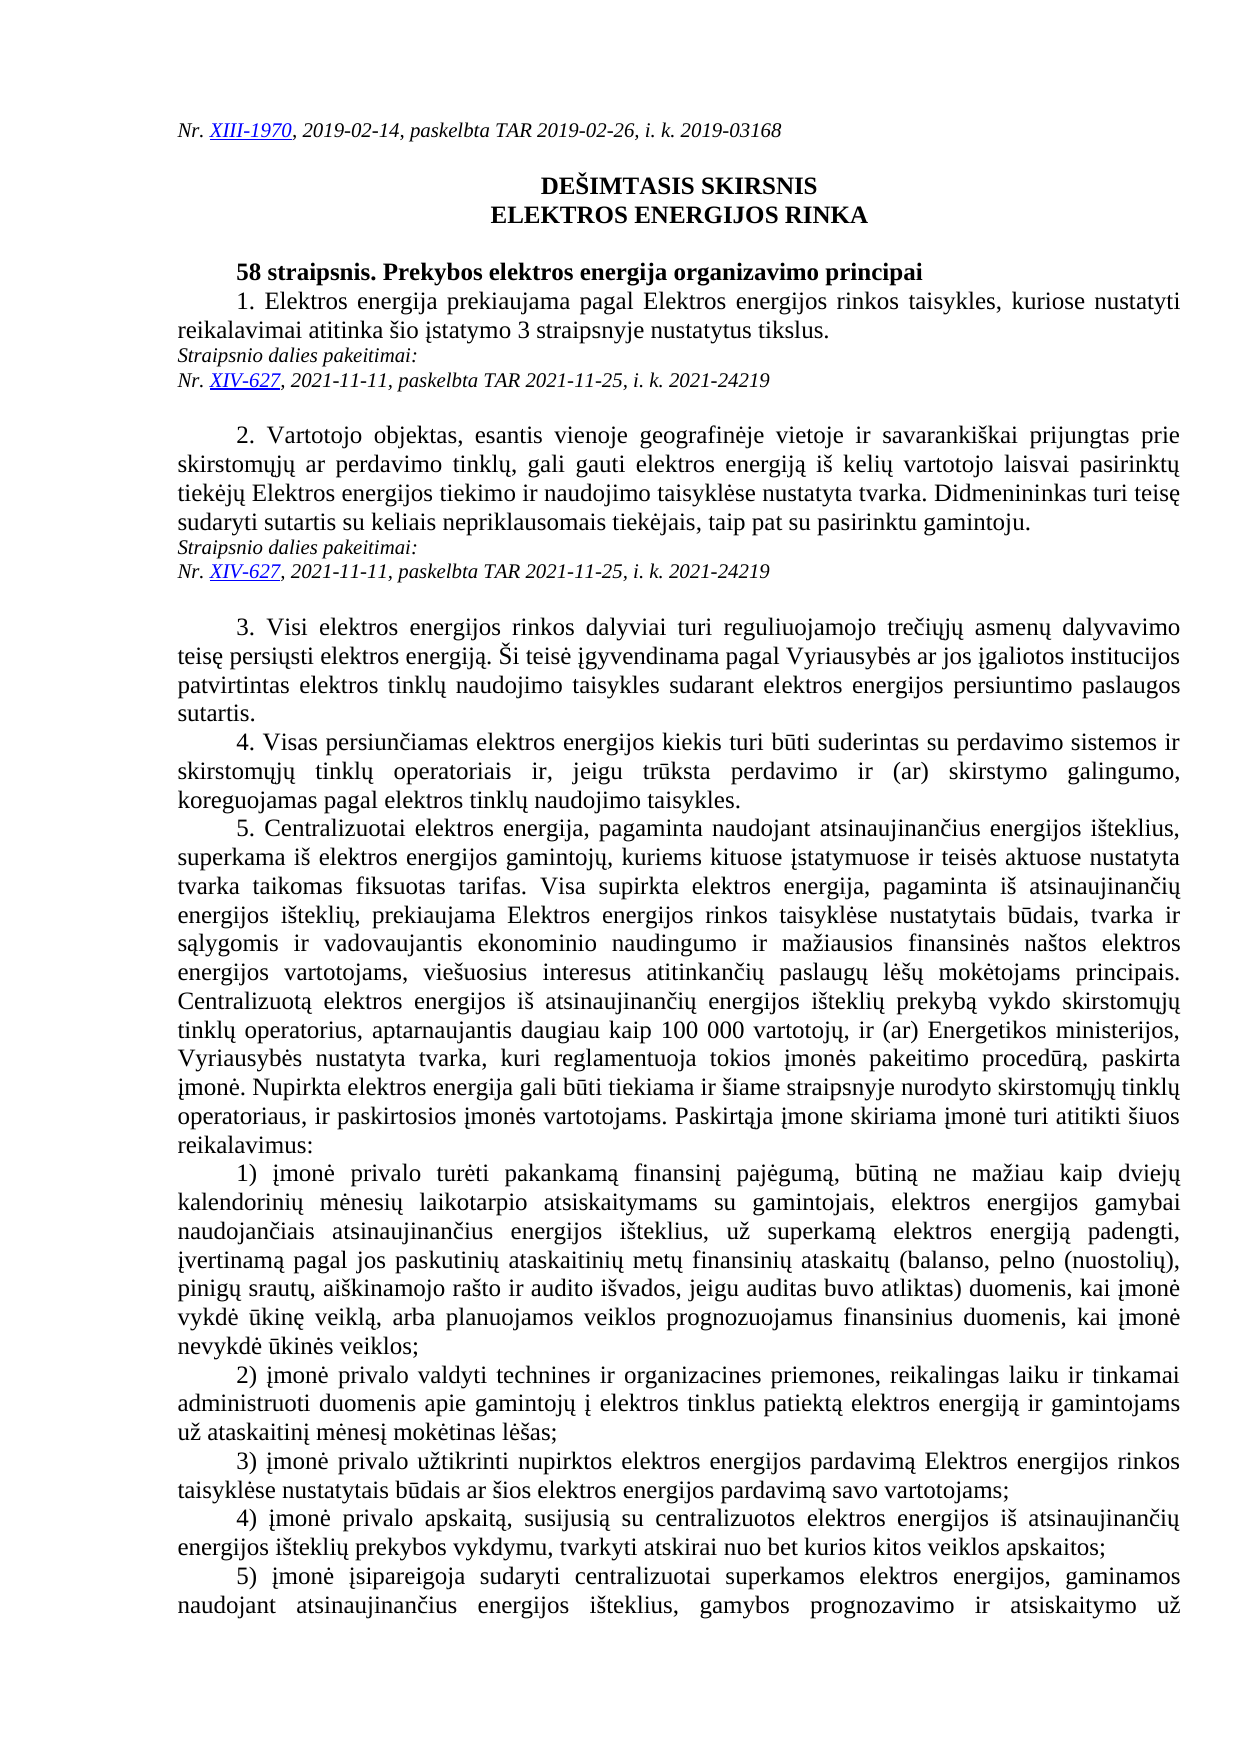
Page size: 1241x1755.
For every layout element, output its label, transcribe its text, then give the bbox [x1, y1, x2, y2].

text Nr. XIII-1970, 2019-02-14, paskelbta TAR 2019-02-26, i. k. 2019-03168 [177, 118, 1181, 142]
text 1. Elektros energija prekiaujama pagal Elektros energijos rinkos taisykles, kuriose nustatyti reikalavimai atitinka šio įstatymo 3 straipsnyje nustatytus tikslus. [177, 286, 1181, 343]
text Nr. XIV-627, 2021-11-11, paskelbta TAR 2021-11-25, i. k. 2021-24219 [177, 367, 1181, 392]
text ELEKTROS ENERGIJOS RINKA [177, 200, 1181, 228]
text 5. Centralizuotai elektros energija, pagaminta naudojant atsinaujinančius energijos išteklius, superkama iš elektros energijos gamintojų, kuriems kituose įstatymuose ir teisės aktuose nustatyta tvarka taikomas fiksuotas tarifas. Visa supirkta elektros energija, pagaminta iš atsinaujinančių energijos išteklių, prekiaujama Elektros energijos rinkos taisyklėse nustatytais būdais, tvarka ir sąlygomis ir vadovaujantis ekonominio naudingumo ir mažiausios finansinės naštos elektros energijos vartotojams, viešuosius interesus atitinkančių paslaugų lėšų mokėtojams principais. Centralizuotą elektros energijos iš atsinaujinančių energijos išteklių prekybą vykdo skirstomųjų tinklų operatorius, aptarnaujantis daugiau kaip 100 000 vartotojų, ir (ar) Energetikos ministerijos, Vyriausybės nustatyta tvarka, kuri reglamentuoja tokios įmonės pakeitimo procedūrą, paskirta įmonė. Nupirkta elektros energija gali būti tiekiama ir šiame straipsnyje nurodyto skirstomųjų tinklų operatoriaus, ir paskirtosios įmonės vartotojams. Paskirtąja įmone skiriama įmonė turi atitikti šiuos reikalavimus: [177, 813, 1181, 1158]
text Nr. XIV-627, 2021-11-11, paskelbta TAR 2021-11-25, i. k. 2021-24219 [177, 559, 1181, 583]
text 3. Visi elektros energijos rinkos dalyviai turi reguliuojamojo trečiųjų asmenų dalyvavimo teisę persiųsti elektros energiją. Ši teisė įgyvendinama pagal Vyriausybės ar jos įgaliotos institucijos patvirtintas elektros tinklų naudojimo taisykles sudarant elektros energijos persiuntimo paslaugos sutartis. [177, 612, 1181, 727]
text DEŠIMTASIS SKIRSNIS [177, 171, 1181, 200]
text 5) įmonė įsipareigoja sudaryti centralizuotai superkamos elektros energijos, gaminamos naudojant atsinaujinančius energijos išteklius, gamybos prognozavimo ir atsiskaitymo už [177, 1561, 1181, 1618]
text 58 straipsnis. Prekybos elektros energija organizavimo principai [177, 257, 1181, 286]
text 2) įmonė privalo valdyti technines ir organizacines priemones, reikalingas laiku ir tinkamai administruoti duomenis apie gamintojų į elektros tinklus patiektą elektros energiją ir gamintojams už ataskaitinį mėnesį mokėtinas lėšas; [177, 1360, 1181, 1446]
text 1) įmonė privalo turėti pakankamą finansinį pajėgumą, būtiną ne mažiau kaip dviejų kalendorinių mėnesių laikotarpio atsiskaitymams su gamintojais, elektros energijos gamybai naudojančiais atsinaujinančius energijos išteklius, už superkamą elektros energiją padengti, įvertinamą pagal jos paskutinių ataskaitinių metų finansinių ataskaitų (balanso, pelno (nuostolių), pinigų srautų, aiškinamojo rašto ir audito išvados, jeigu auditas buvo atliktas) duomenis, kai įmonė vykdė ūkinę veiklą, arba planuojamos veiklos prognozuojamus finansinius duomenis, kai įmonė nevykdė ūkinės veiklos; [177, 1158, 1181, 1360]
text Straipsnio dalies pakeitimai: [177, 343, 1181, 367]
text 4) įmonė privalo apskaitą, susijusią su centralizuotos elektros energijos iš atsinaujinančių energijos išteklių prekybos vykdymu, tvarkyti atskirai nuo bet kurios kitos veiklos apskaitos; [177, 1503, 1181, 1561]
text 2. Vartotojo objektas, esantis vienoje geografinėje vietoje ir savarankiškai prijungtas prie skirstomųjų ar perdavimo tinklų, gali gauti elektros energiją iš kelių vartotojo laisvai pasirinktų tiekėjų Elektros energijos tiekimo ir naudojimo taisyklėse nustatyta tvarka. Didmenininkas turi teisę sudaryti sutartis su keliais nepriklausomais tiekėjais, taip pat su pasirinktu gamintoju. [177, 420, 1181, 535]
text Straipsnio dalies pakeitimai: [177, 535, 1181, 559]
text 3) įmonė privalo užtikrinti nupirktos elektros energijos pardavimą Elektros energijos rinkos taisyklėse nustatytais būdais ar šios elektros energijos pardavimą savo vartotojams; [177, 1446, 1181, 1503]
text 4. Visas persiunčiamas elektros energijos kiekis turi būti suderintas su perdavimo sistemos ir skirstomųjų tinklų operatoriais ir, jeigu trūksta perdavimo ir (ar) skirstymo galingumo, koreguojamas pagal elektros tinklų naudojimo taisykles. [177, 727, 1181, 813]
